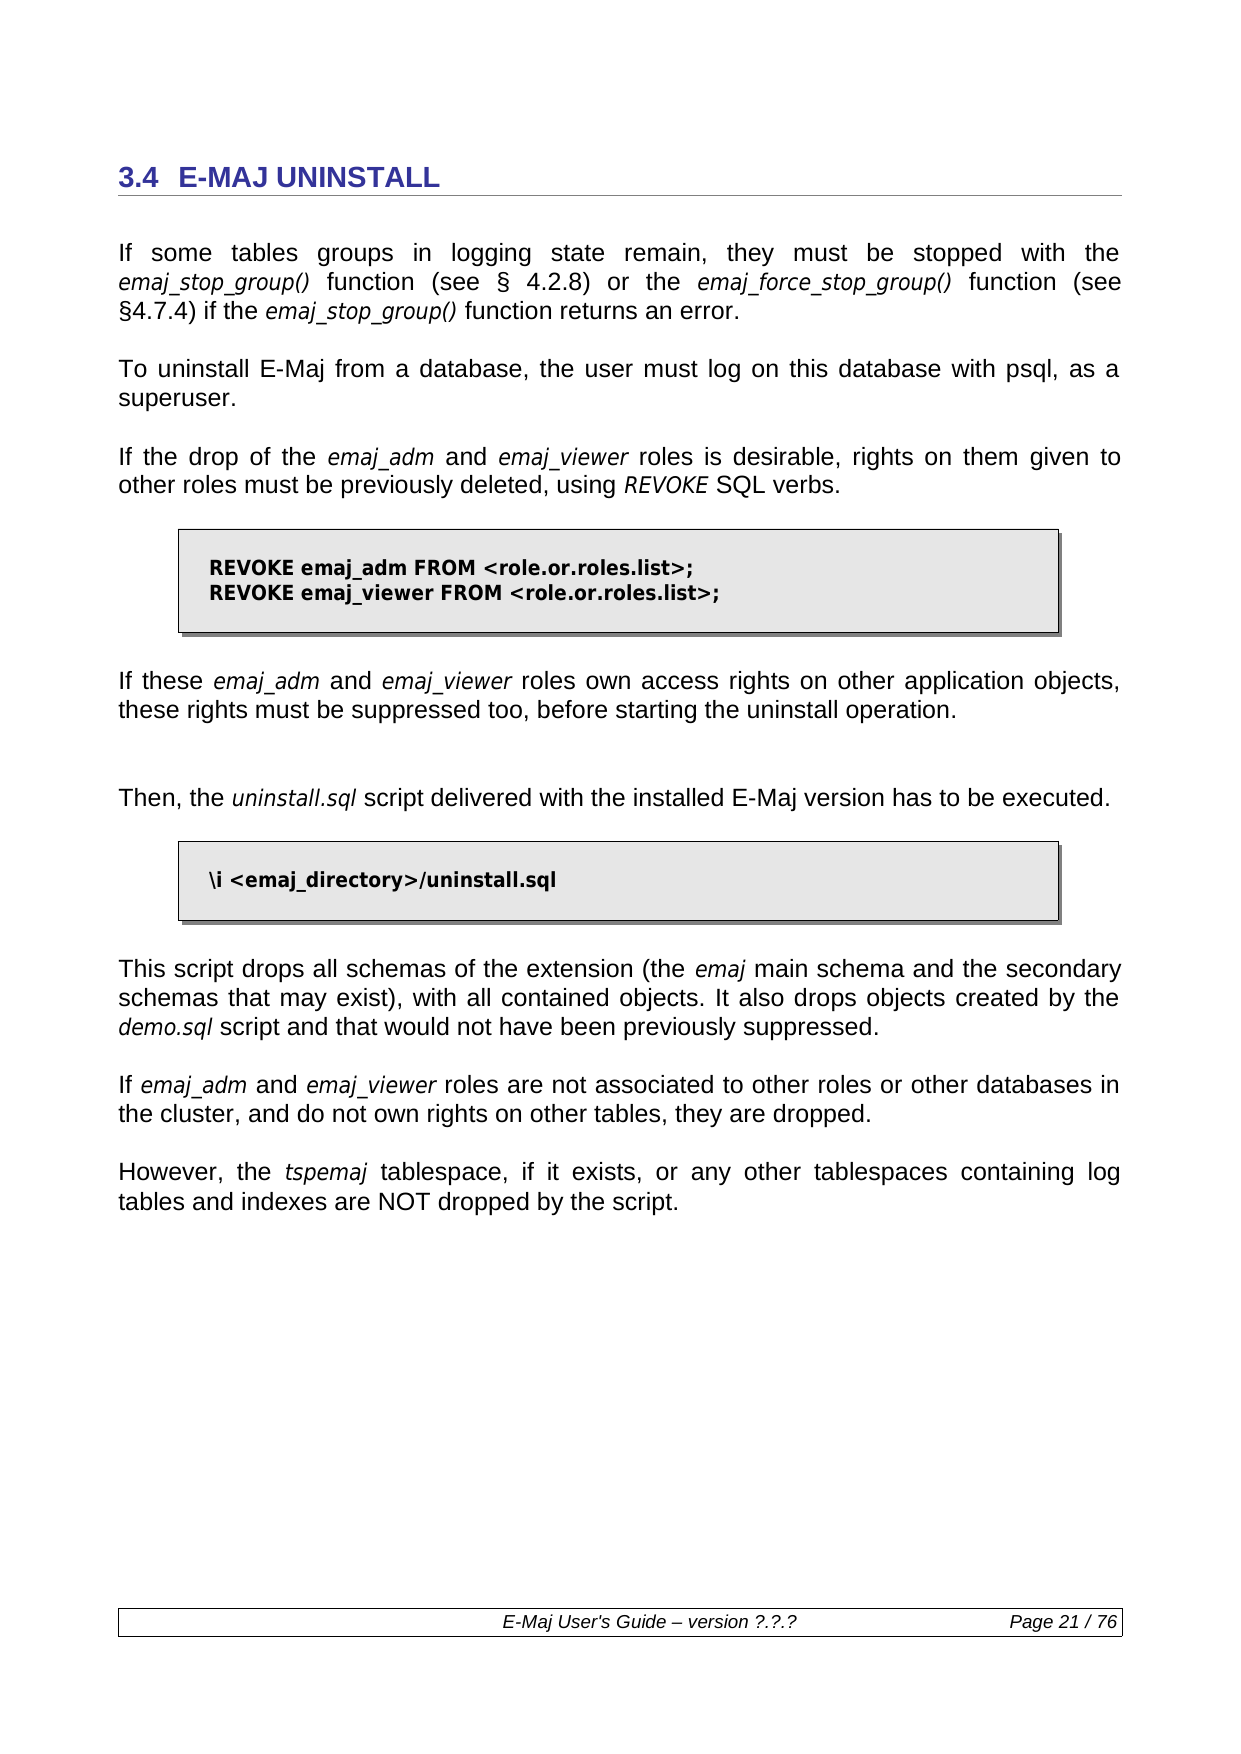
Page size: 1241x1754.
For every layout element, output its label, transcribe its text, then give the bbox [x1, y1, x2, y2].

text REVOKE emaj_adm FROM <role.or.roles.list>; [179, 553, 1058, 577]
text If some tables groups in logging state remain, they must be stopped with the emaj_stop_group() function (see § 4.2.8) or the emaj_force_stop_group() function (see §4.7.4) if the emaj_stop_group() function returns an error. [118, 238, 1122, 325]
text Then, the uninstall.sql script delivered with the installed E-Maj version has to be executed. [118, 782, 1122, 812]
text This script drops all schemas of the extension (the emaj main schema and the secondary schemas that may exist), with all contained objects. It also drops objects created by the demo.sql script and that would not have been previously suppressed. [118, 954, 1122, 1041]
text If emaj_adm and emaj_viewer roles are not associated to other roles or other databases in the cluster, and do not own rights on other tables, they are dropped. [118, 1070, 1122, 1128]
text REVOKE emaj_viewer FROM <role.or.roles.list>; [179, 577, 1058, 602]
text If the drop of the emaj_adm and emaj_viewer roles is desirable, rights on them given to other roles must be previously deleted, using REVOKE SQL verbs. [118, 441, 1122, 499]
text If these emaj_adm and emaj_viewer roles own access rights on other application objects, these rights must be suppressed too, before starting the uninstall operation. [118, 666, 1122, 724]
text \i <emaj_directory>/uninstall.sql [179, 865, 1058, 889]
subtitle E-Maj uninstall [118, 160, 1122, 195]
text To uninstall E-Maj from a database, the user must log on this database with psql, as a superuser. [118, 354, 1122, 412]
text However, the tspemaj tablespace, if it exists, or any other tablespaces containing log tables and indexes are NOT dropped by the script. [118, 1157, 1122, 1215]
